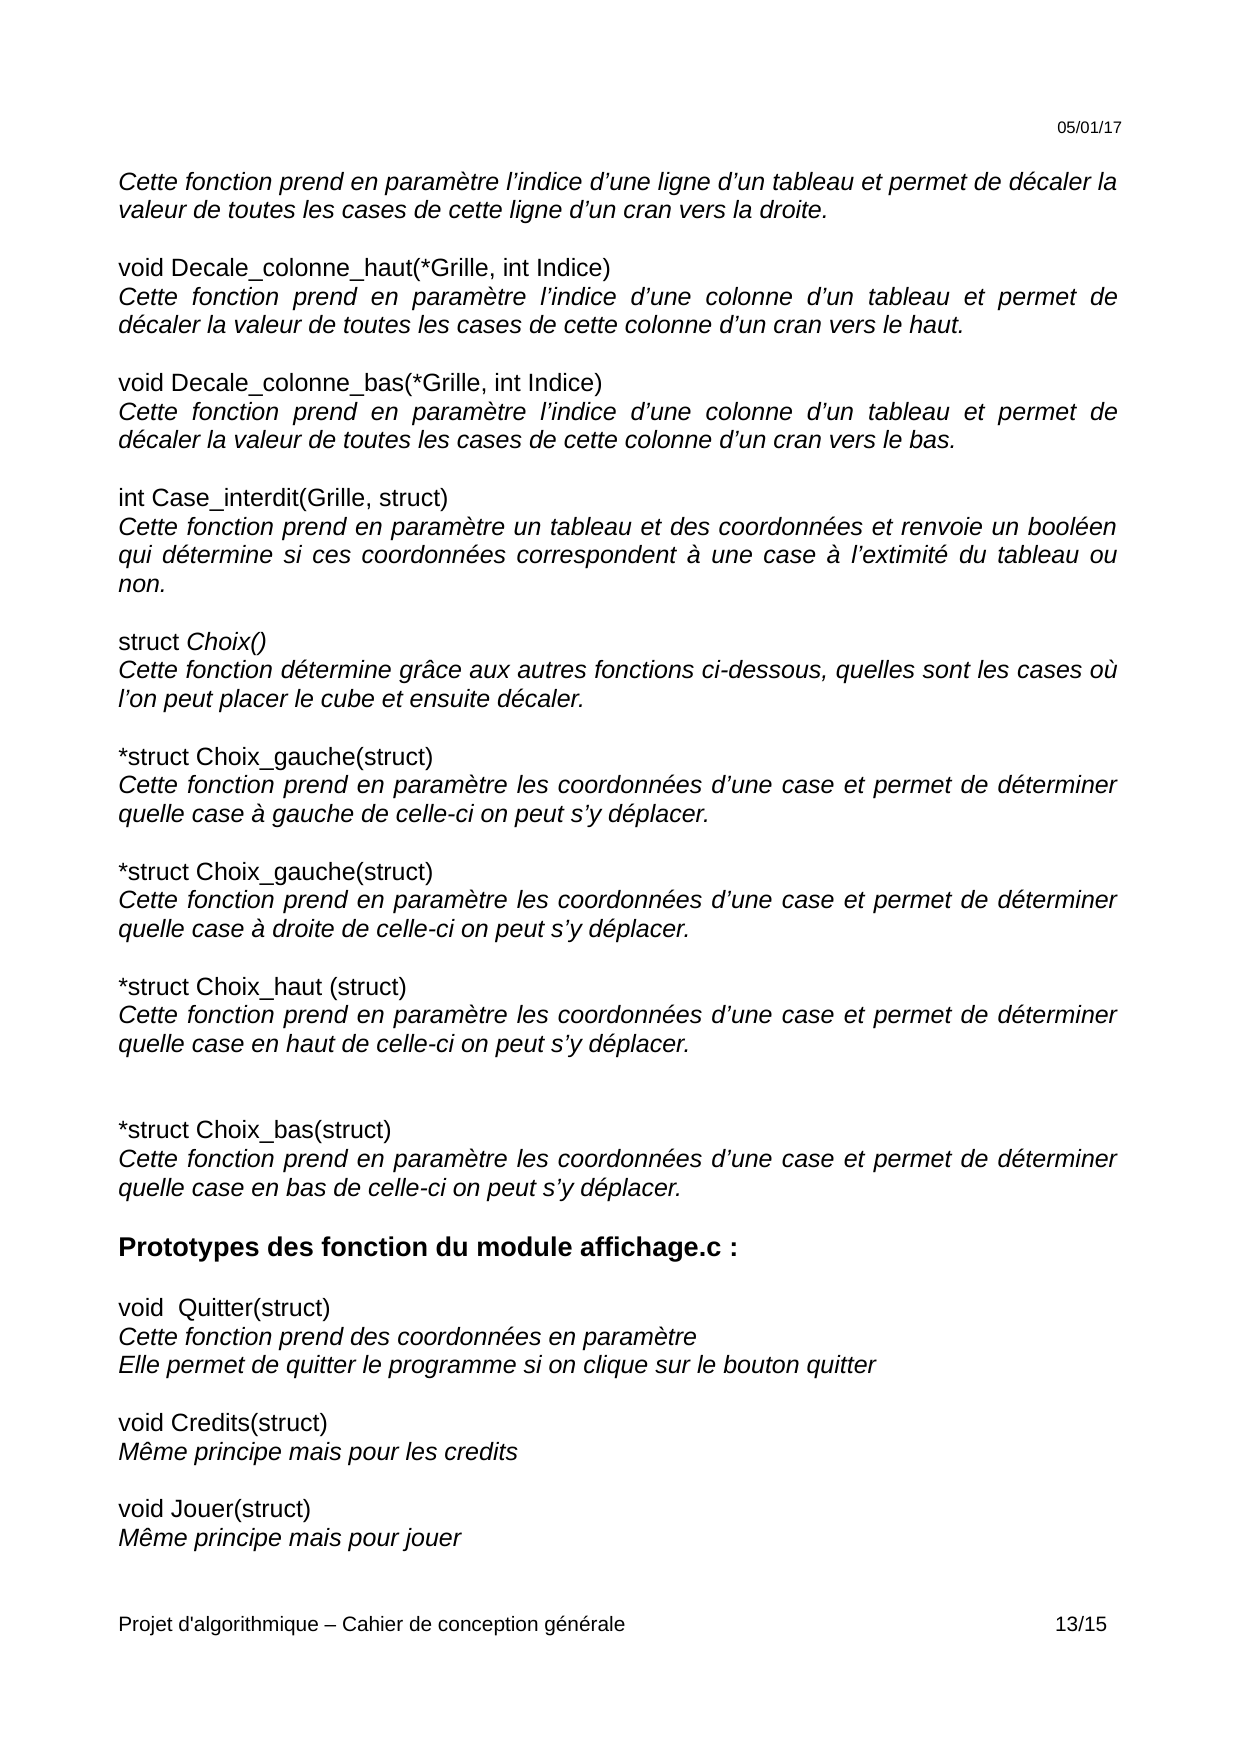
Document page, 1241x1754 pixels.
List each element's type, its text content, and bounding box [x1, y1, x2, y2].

text *struct Choix_gauche(struct) [118, 742, 1122, 771]
text Cette fonction prend des coordonnées en paramètre [118, 1322, 1122, 1351]
text void Decale_colonne_bas(*Grille, int Indice) [118, 368, 1122, 397]
text Cette fonction prend en paramètre l’indice d’une colonne d’un tableau et permet de décaler la valeur de toutes les cases de cette colonne d’un cran vers le haut. [118, 282, 1122, 339]
text void Decale_colonne_haut(*Grille, int Indice) [118, 253, 1122, 282]
text Cette fonction détermine grâce aux autres fonctions ci-dessous, quelles sont les cases où l’on peut placer le cube et ensuite décaler. [118, 656, 1122, 713]
text int Case_interdit(Grille, struct) [118, 483, 1122, 512]
text Prototypes des fonction du module affichage.c : [118, 1231, 1122, 1262]
text Cette fonction prend en paramètre les coordonnées d’une case et permet de déterminer quelle case à droite de celle-ci on peut s’y déplacer. [118, 886, 1122, 943]
text void Credits(struct) [118, 1408, 1122, 1437]
text Cette fonction prend en paramètre les coordonnées d’une case et permet de déterminer quelle case à gauche de celle-ci on peut s’y déplacer. [118, 771, 1122, 828]
text Même principe mais pour jouer [118, 1523, 1122, 1552]
text Même principe mais pour les credits [118, 1437, 1122, 1466]
text void Quitter(struct) [118, 1293, 1122, 1322]
text *struct Choix_bas(struct) [118, 1116, 1122, 1144]
text *struct Choix_gauche(struct) [118, 857, 1122, 886]
text Cette fonction prend en paramètre les coordonnées d’une case et permet de déterminer quelle case en bas de celle-ci on peut s’y déplacer. [118, 1144, 1122, 1202]
text Cette fonction prend en paramètre les coordonnées d’une case et permet de déterminer quelle case en haut de celle-ci on peut s’y déplacer. [118, 1001, 1122, 1058]
text Cette fonction prend en paramètre l’indice d’une colonne d’un tableau et permet de décaler la valeur de toutes les cases de cette colonne d’un cran vers le bas. [118, 397, 1122, 454]
text void Jouer(struct) [118, 1494, 1122, 1523]
text Elle permet de quitter le programme si on clique sur le bouton quitter [118, 1351, 1122, 1379]
text *struct Choix_haut (struct) [118, 972, 1122, 1001]
text Cette fonction prend en paramètre un tableau et des coordonnées et renvoie un booléen qui détermine si ces coordonnées correspondent à une case à l’extimité du tableau ou non. [118, 512, 1122, 598]
text Cette fonction prend en paramètre l’indice d’une ligne d’un tableau et permet de décaler la valeur de toutes les cases de cette ligne d’un cran vers la droite. [118, 167, 1122, 224]
text struct Choix() [118, 627, 1122, 656]
